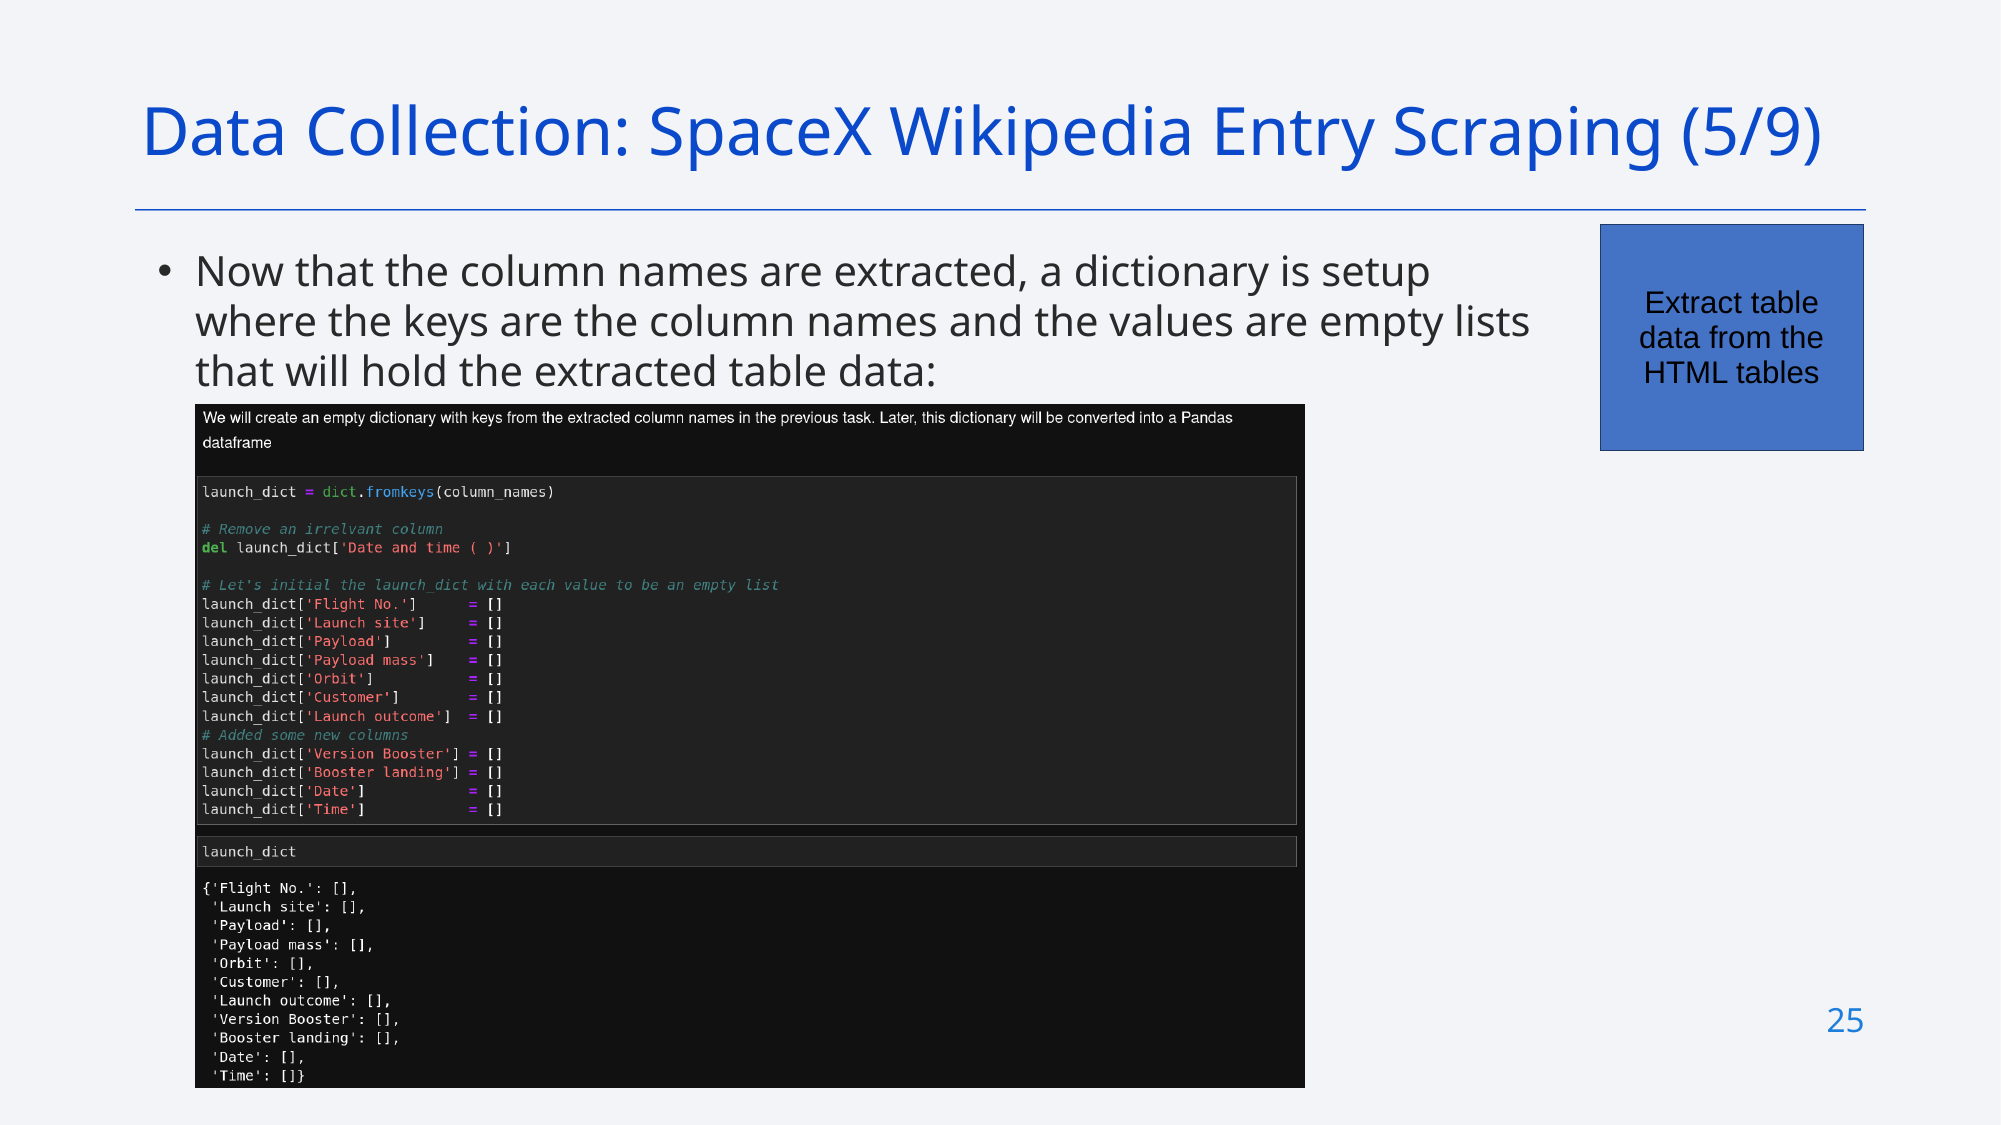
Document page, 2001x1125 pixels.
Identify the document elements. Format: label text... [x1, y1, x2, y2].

list Now that the column names are extracted, a dictionary is setup where the keys are the column names and the values are empty lists that will hold the extracted table data: [142, 237, 1576, 376]
picture [0, 0, 2001, 1125]
text_box Data Collection: SpaceX Wikipedia Entry Scraping (5/9) [126, 88, 1852, 179]
text_box Extract table data from the HTML tables [1600, 224, 1864, 451]
